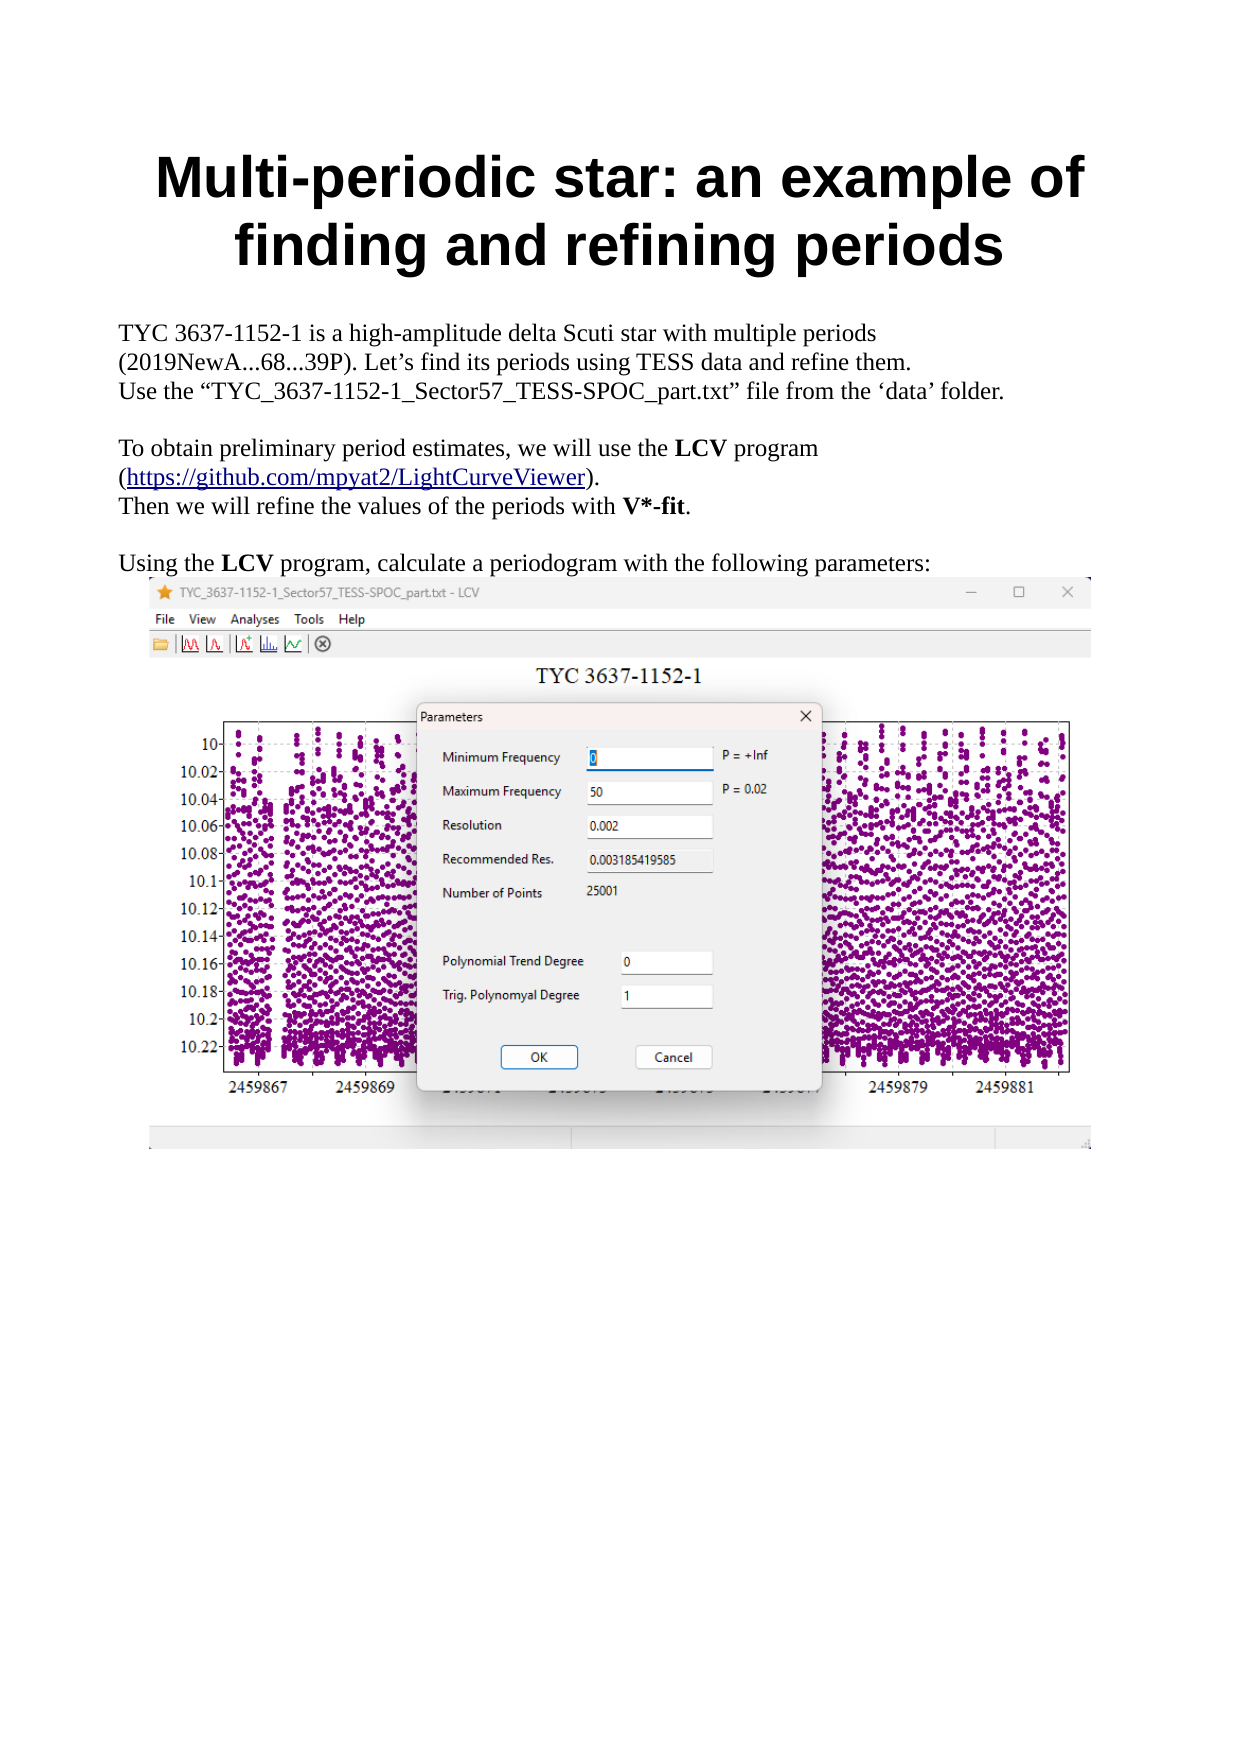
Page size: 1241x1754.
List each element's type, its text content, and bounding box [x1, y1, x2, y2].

title Multi-periodic star: an example of finding and refining periods [118, 143, 1122, 277]
text Use the “TYC_3637-1152-1_Sector57_TESS-SPOC_part.txt” file from the ‘data’ folder. [118, 376, 1122, 405]
text Using the LCV program, calculate a periodogram with the following parameters: [118, 548, 1122, 577]
text To obtain preliminary period estimates, we will use the LCV program (https://github.com/mpyat2/LightCurveViewer). [118, 433, 1122, 491]
picture [149, 577, 1091, 1149]
text TYC 3637-1152-1 is a high-amplitude delta Scuti star with multiple periods (2019NewA...68...39P). Let’s find its periods using TESS data and refine them. [118, 318, 1122, 376]
text Then we will refine the values of the periods with V*-fit. [118, 491, 1122, 520]
